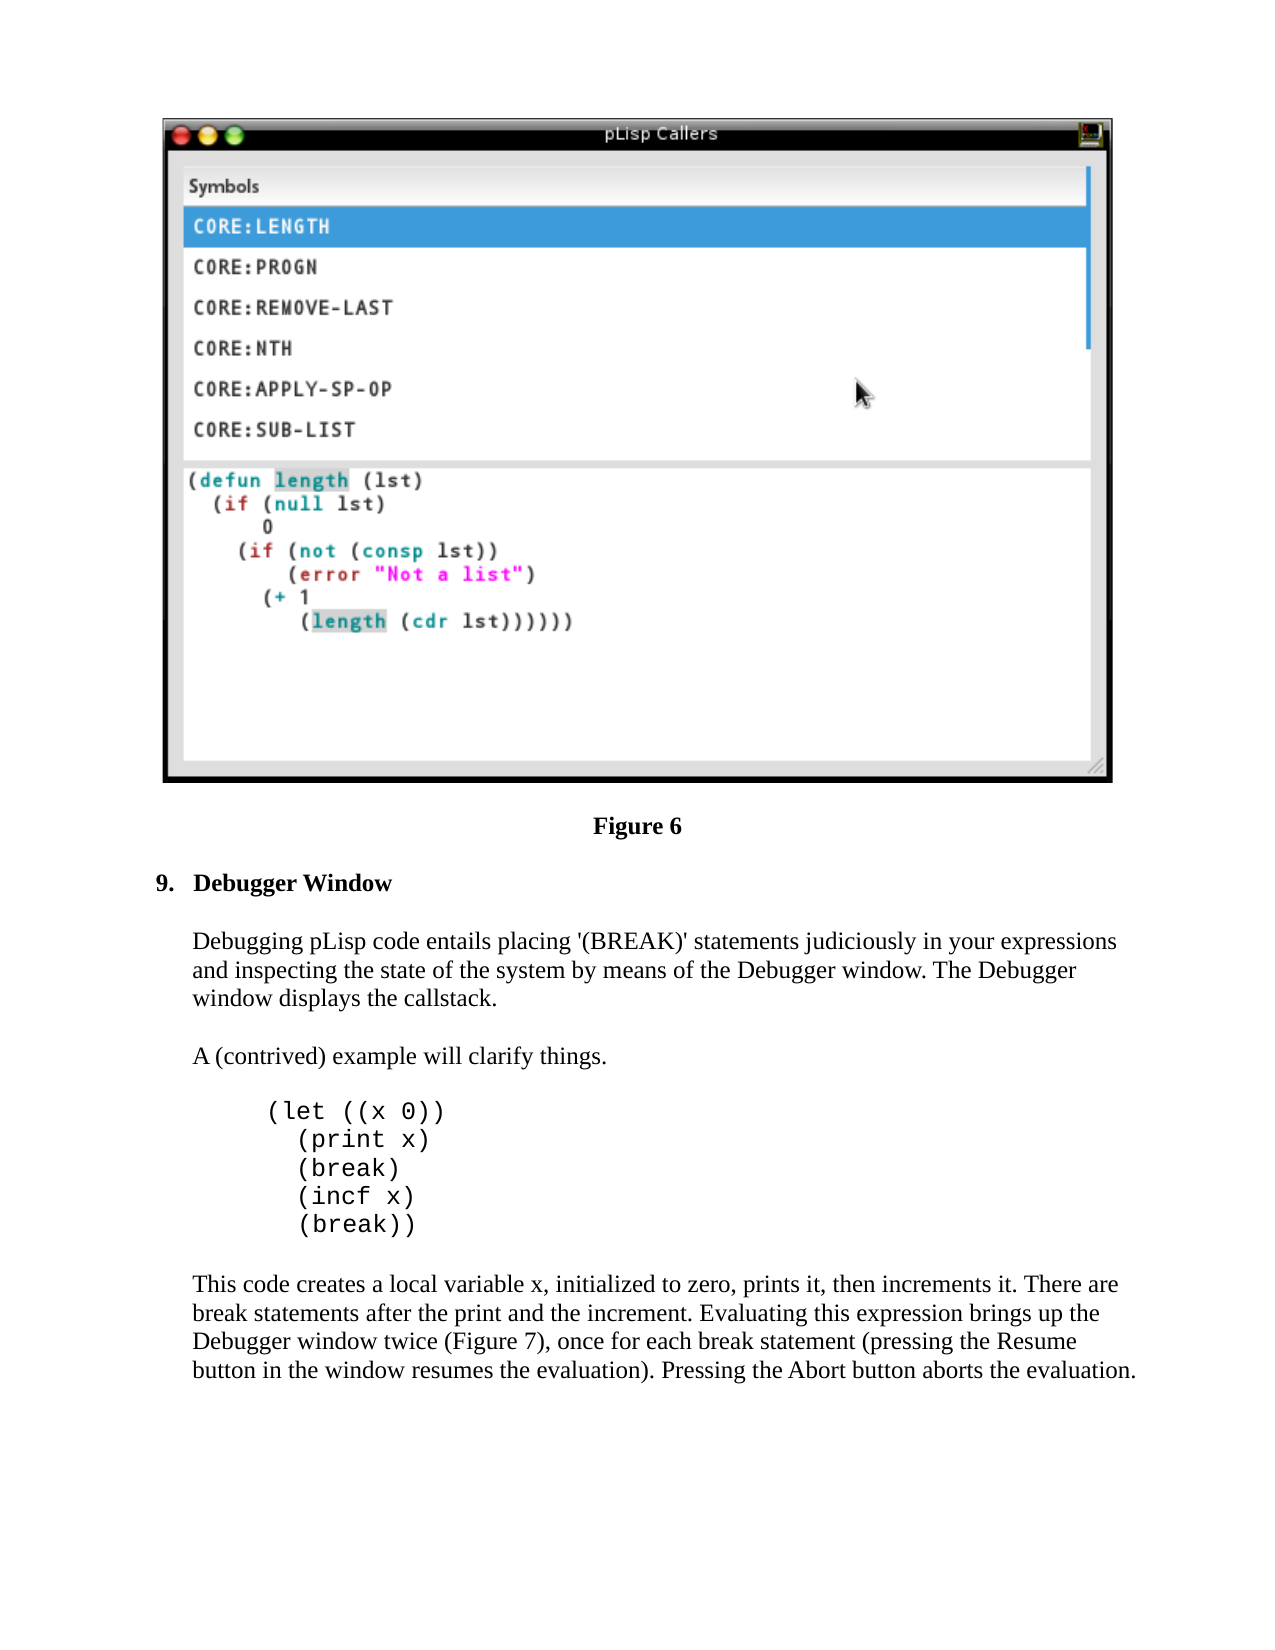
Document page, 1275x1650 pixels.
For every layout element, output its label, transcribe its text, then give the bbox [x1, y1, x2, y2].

text (incf x) [192, 1183, 1157, 1212]
text (break) [192, 1155, 1157, 1183]
text (break)) [192, 1212, 1157, 1240]
text A (contrived) example will clarify things. [118, 1041, 1157, 1070]
picture [162, 118, 1113, 783]
text Debugging pLisp code entails placing '(BREAK)' statements judiciously in your expressions and inspecting the state of the system by means of the Debugger window. The Debugger window displays the callstack. [118, 926, 1157, 1012]
text Figure 6 [118, 811, 1157, 840]
text This code creates a local variable x, initialized to zero, prints it, then increments it. There are break statements after the print and the increment. Evaluating this expression brings up the Debugger window twice (Figure 7), once for each break statement (pressing the Resume button in the window resumes the evaluation). Pressing the Abort button aborts the evaluation. [118, 1269, 1157, 1384]
list Debugger Window [156, 868, 1157, 897]
text (let ((x 0)) [192, 1098, 1157, 1127]
text (print x) [192, 1127, 1157, 1155]
